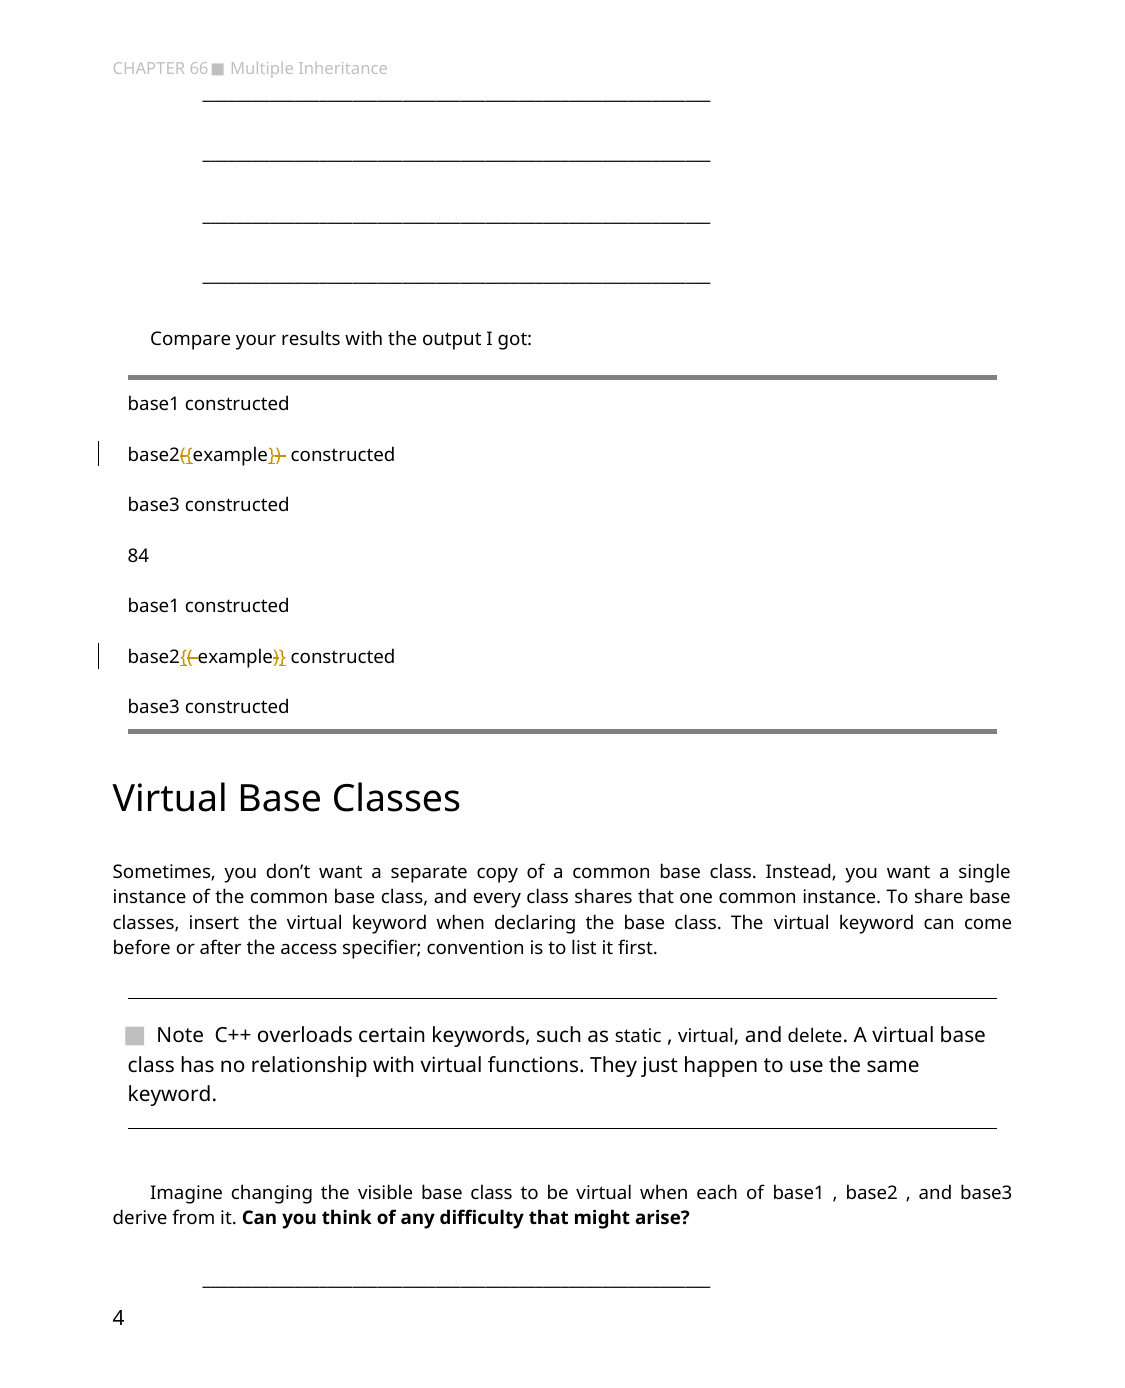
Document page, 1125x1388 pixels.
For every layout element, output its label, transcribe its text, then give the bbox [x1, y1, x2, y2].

text Note C++ overloads certain keywords, such as static , virtual, and delete. A virtual base class has no relationship with virtual functions. They just happen to use the same keyword. [127, 999, 997, 1129]
text base2{example} constructed [127, 426, 997, 466]
text Compare your results with the output I got: [112, 325, 1012, 350]
list _____________________________________________________________ [202, 1265, 1012, 1291]
list _____________________________________________________________ [202, 201, 1012, 226]
text 84 [127, 527, 997, 567]
text Imagine changing the visible base class to be virtual when each of base1 , base2 , and base3 derive from it. Can you think of any difficulty that might arise? [112, 1179, 1012, 1230]
text base3 constructed [127, 678, 997, 734]
text base3 constructed [127, 476, 997, 517]
text base1 constructed [127, 376, 997, 416]
text Sometimes, you don’t want a separate copy of a common base class. Instead, you want a single instance of the common base class, and every class shares that one common instance. To share base classes, insert the virtual keyword when declaring the base class. The virtual keyword can come before or after the access specifier; convention is to list it first. [112, 858, 1012, 960]
list _____________________________________________________________ [202, 140, 1012, 165]
text base1 constructed [127, 577, 997, 618]
list _____________________________________________________________ [202, 262, 1012, 287]
text base2{example} constructed [127, 628, 997, 668]
list _____________________________________________________________ [202, 79, 1012, 104]
subtitle Virtual Base Classes [112, 772, 1012, 823]
